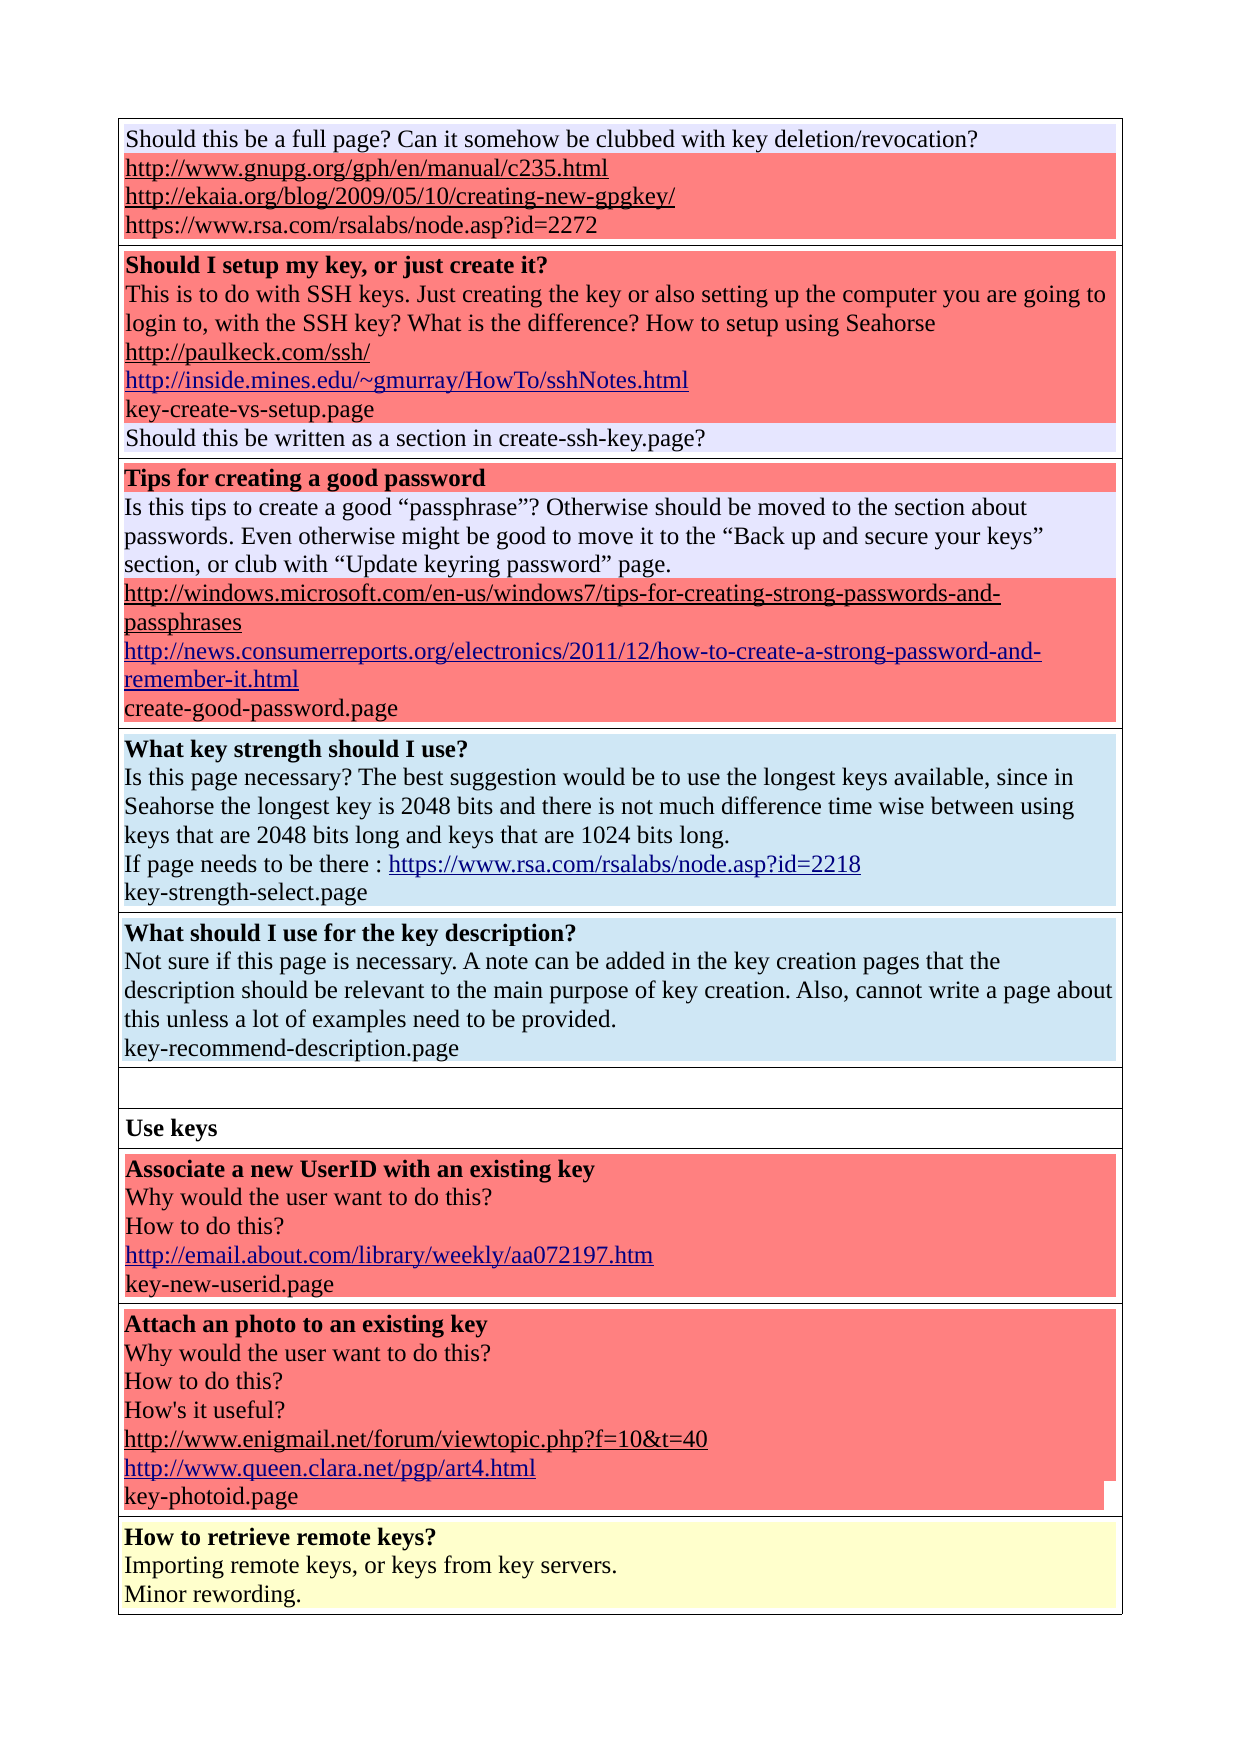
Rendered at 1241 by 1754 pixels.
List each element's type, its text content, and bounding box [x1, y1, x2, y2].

table_cell [119, 1068, 1122, 1107]
table_cell What should I use for the key description? Not sure if this page is necessary. A note can be added in the key creation pages that the description should be relevant to the main purpose of key creation. Also, cannot write a page about this unless a lot of examples need to be provided. key-recommend-description.page [119, 913, 1122, 1067]
table_cell What key strength should I use? Is this page necessary? The best suggestion would be to use the longest keys available, since in Seahorse the longest key is 2048 bits and there is not much difference time wise between using keys that are 2048 bits long and keys that are 1024 bits long. If page needs to be there : https://www.rsa.com/rsalabs/node.asp?id=2218 key-strength-select.page [119, 729, 1122, 912]
table_cell Use keys [119, 1109, 1122, 1148]
table_cell Associate a new UserID with an existing key Why would the user want to do this? How to do this? http://email.about.com/library/weekly/aa072197.htm key-new-userid.page [119, 1149, 1122, 1303]
table_cell Should this be a full page? Can it somehow be clubbed with key deletion/revocation? http://www.gnupg.org/gph/en/manual/c235.html http://ekaia.org/blog/2009/05/10/creating-new-gpgkey/ https://www.rsa.com/rsalabs/node.asp?id=2272 [119, 119, 1122, 245]
table_cell Attach an photo to an existing key Why would the user want to do this? How to do this? How's it useful? http://www.enigmail.net/forum/viewtopic.php?f=10&t=40 http://www.queen.clara.net/pgp/art4.html key-photoid.page [119, 1304, 1122, 1516]
table_cell Should I setup my key, or just create it? This is to do with SSH keys. Just creating the key or also setting up the computer you are going to login to, with the SSH key? What is the difference? How to setup using Seahorse http://paulkeck.com/ssh/ http://inside.mines.edu/~gmurray/HowTo/sshNotes.html key-create-vs-setup.page Should this be written as a section in create-ssh-key.page? [119, 246, 1122, 457]
table_cell Tips for creating a good password Is this tips to create a good “passphrase”? Otherwise should be moved to the section about passwords. Even otherwise might be good to move it to the “Back up and secure your keys” section, or club with “Update keyring password” page. http://windows.microsoft.com/en-us/windows7/tips-for-creating-strong-passwords-and-passphrases http://news.consumerreports.org/electronics/2011/12/how-to-create-a-strong-password-and-remember-it.html create-good-password.page [119, 459, 1122, 728]
table_cell How to retrieve remote keys? Importing remote keys, or keys from key servers. Minor rewording. [119, 1517, 1122, 1614]
